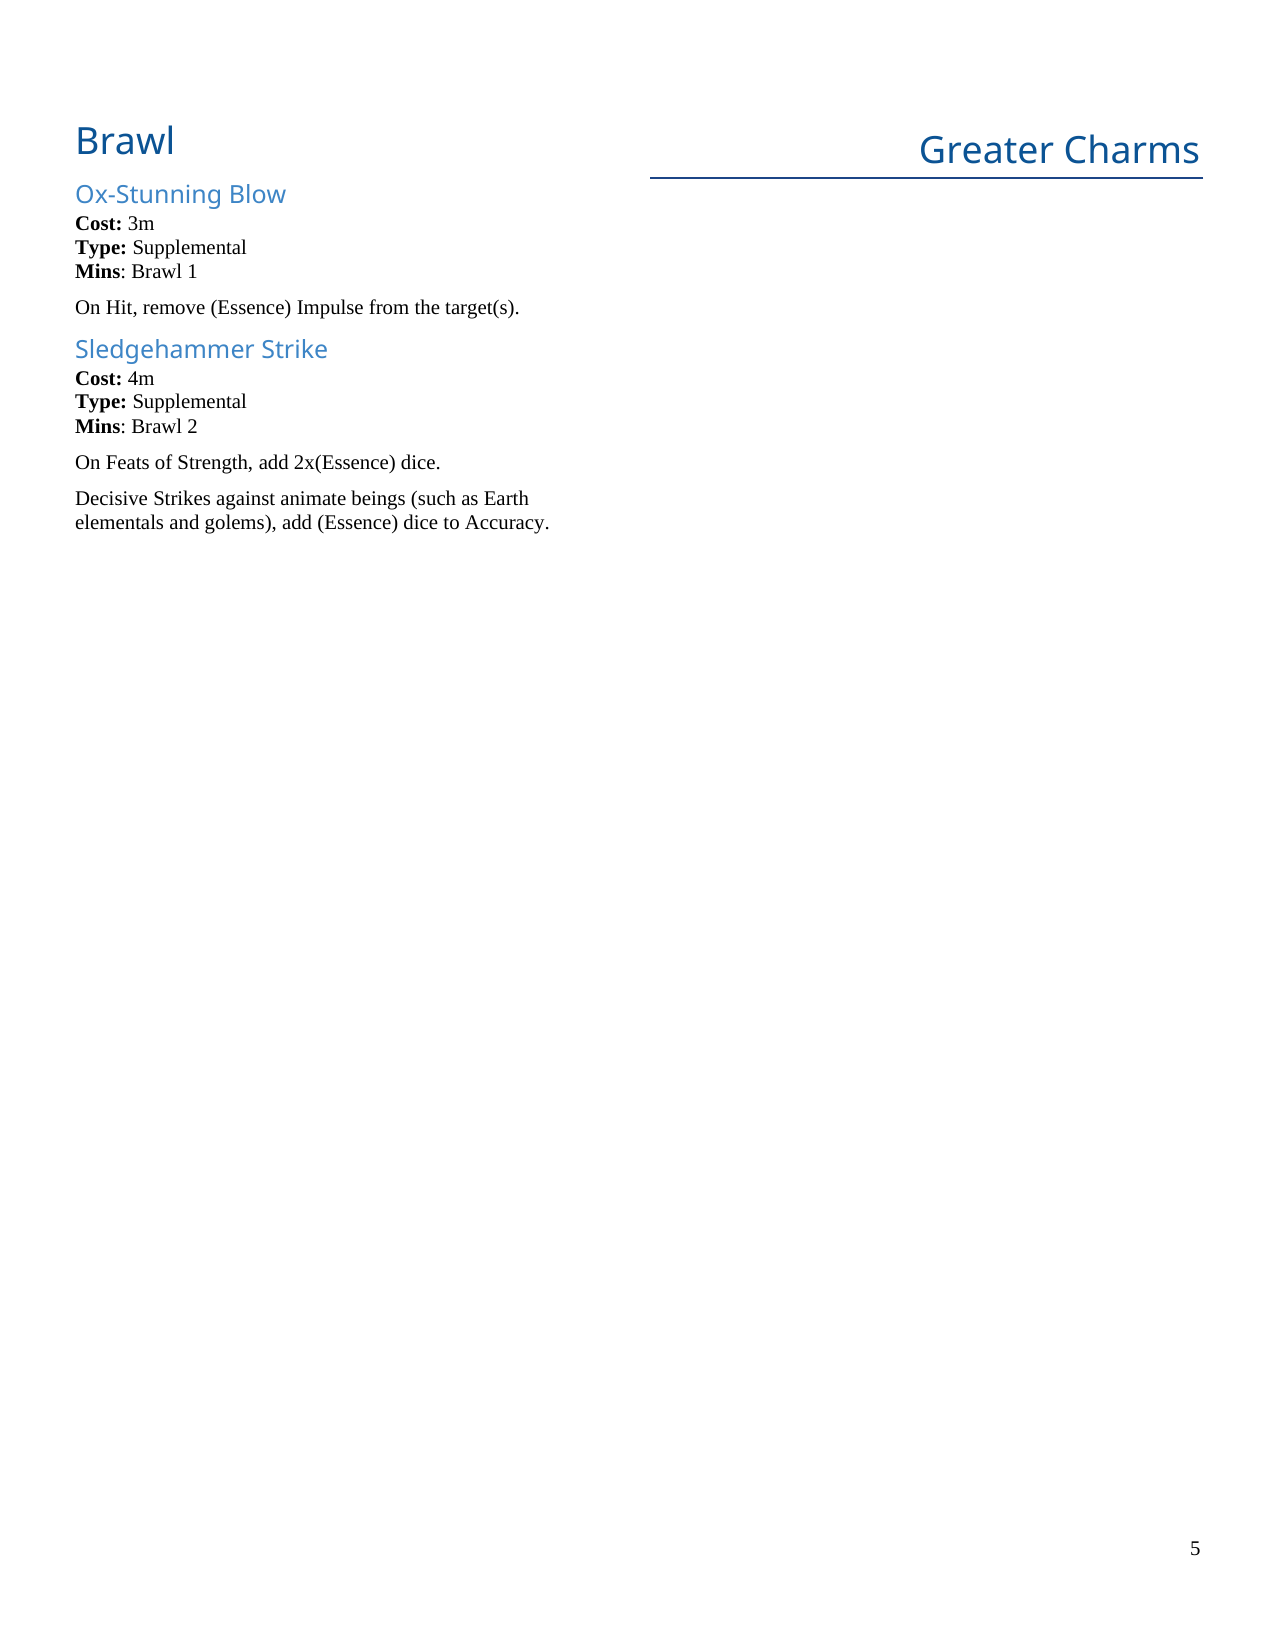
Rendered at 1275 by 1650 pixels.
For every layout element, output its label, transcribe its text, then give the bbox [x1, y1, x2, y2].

subtitle Ox-Stunning Blow [75, 177, 622, 211]
text Decisive Strikes against animate beings (such as Earth elementals and golems), add (Essence) dice to Accuracy. [75, 486, 622, 534]
text Cost: 3m Type: Supplemental Mins: Brawl 1 [75, 211, 622, 283]
subtitle Brawl [75, 114, 622, 165]
subtitle Sledgehammer Strike [75, 331, 622, 365]
text On Feats of Strength, add 2x(Essence) dice. [75, 449, 622, 474]
text On Hit, remove (Essence) Impulse from the target(s). [75, 295, 622, 319]
subtitle Greater Charms [649, 120, 1203, 179]
text Cost: 4m Type: Supplemental Mins: Brawl 2 [75, 365, 622, 438]
